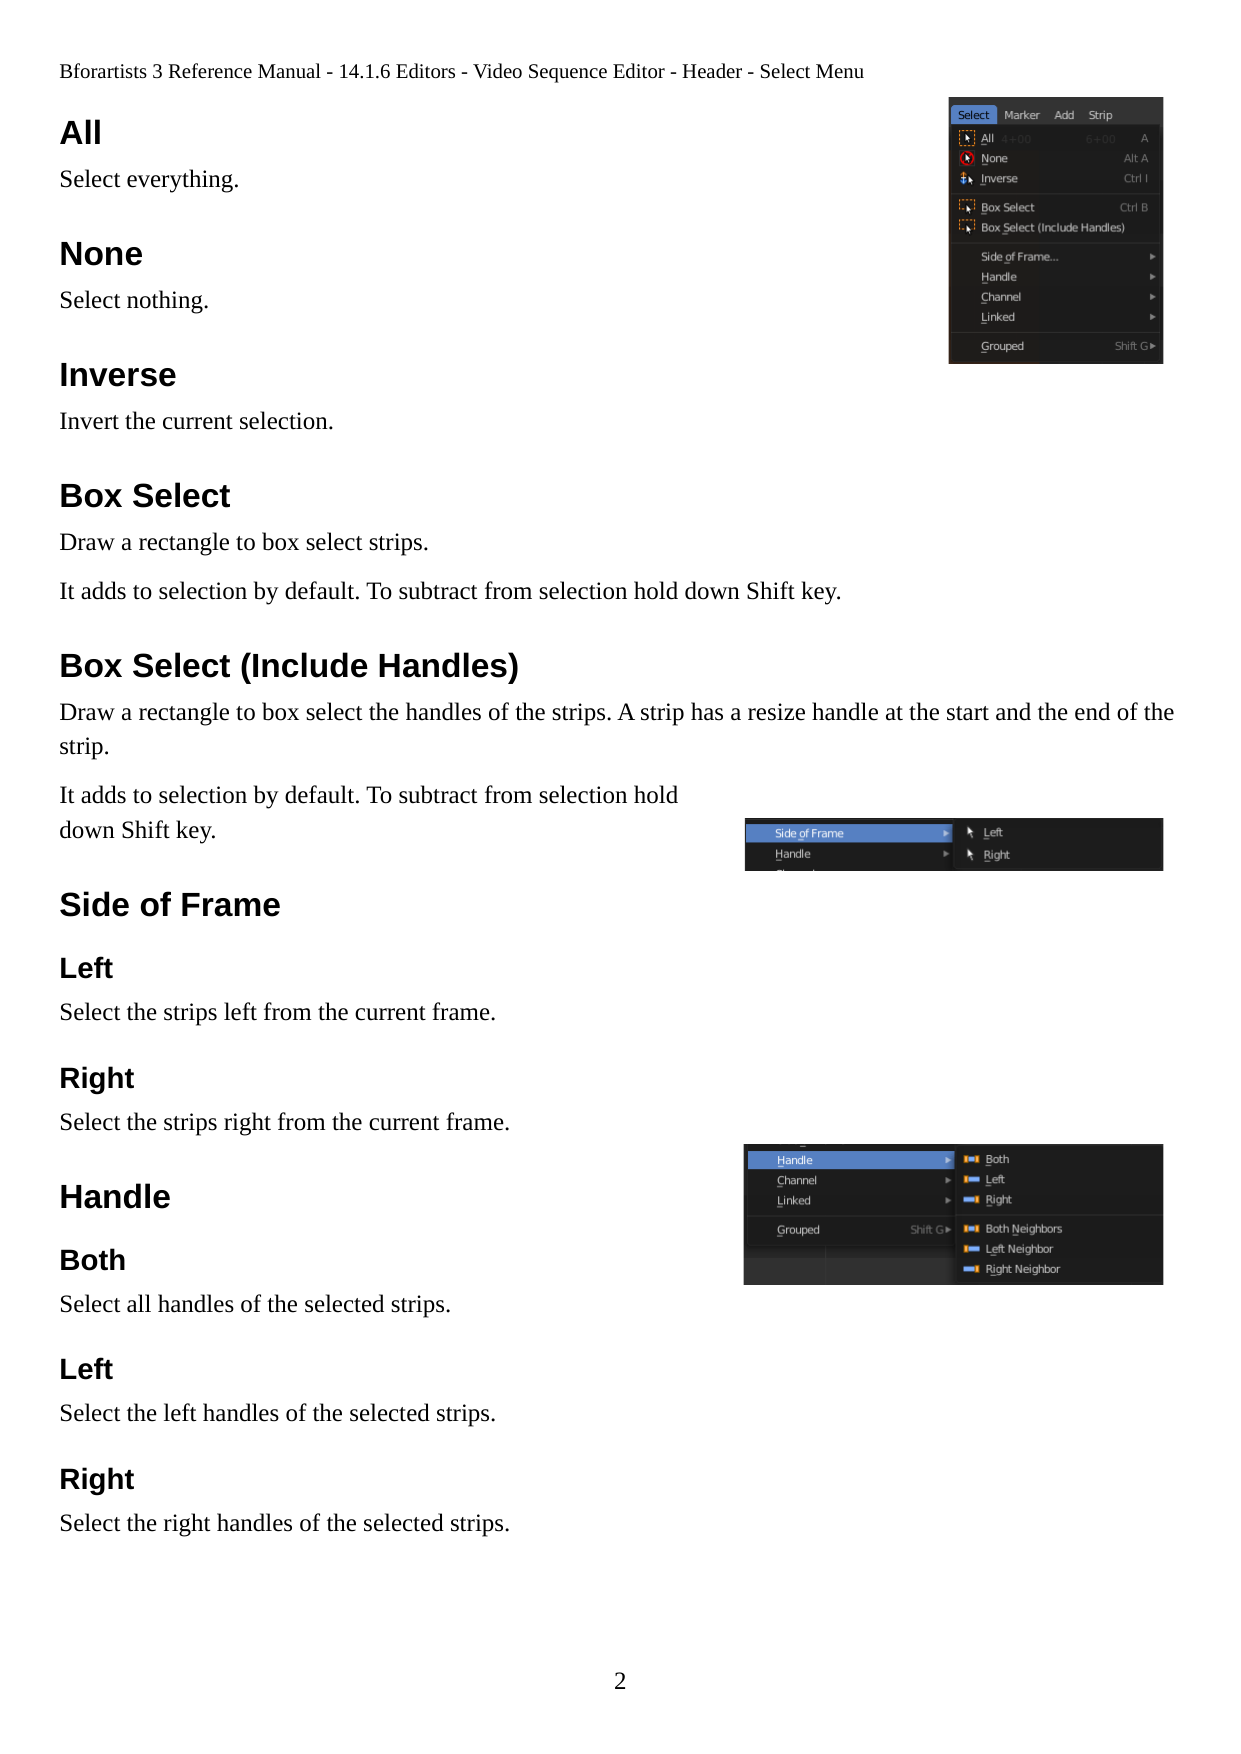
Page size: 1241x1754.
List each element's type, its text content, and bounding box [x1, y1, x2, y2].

subtitle [1164, 234, 1181, 272]
text It adds to selection by default. To subtract from selection hold down Shift key. [59, 576, 1181, 605]
subtitle Box Select (Include Handles) [59, 646, 1181, 684]
text Select the strips right from the current frame. [59, 1107, 1181, 1136]
picture [948, 97, 1164, 364]
subtitle [1164, 113, 1181, 151]
subtitle Right [59, 1061, 1181, 1094]
subtitle Inverse [59, 355, 1181, 393]
text Select all handles of the selected strips. [59, 1289, 1181, 1317]
text Invert the current selection. [59, 406, 1181, 434]
text It adds to selection by default. To subtract from selection hold down Shift key. [59, 781, 1181, 844]
text Draw a rectangle to box select the handles of the strips. A strip has a resize handle at the start and the end of the strip. [59, 697, 1181, 760]
subtitle Left [59, 1352, 1181, 1386]
subtitle [1164, 1177, 1181, 1215]
text Select everything. [59, 164, 948, 192]
subtitle Left [59, 951, 1181, 984]
subtitle None [59, 234, 948, 272]
text Select the left handles of the selected strips. [59, 1398, 1181, 1427]
text Select the right handles of the selected strips. [59, 1508, 1181, 1537]
picture [743, 1144, 1164, 1285]
subtitle Side of Frame [59, 885, 1181, 923]
text [1164, 164, 1181, 192]
subtitle All [59, 113, 948, 151]
picture [744, 818, 1164, 871]
subtitle Box Select [59, 476, 1181, 514]
text [1164, 285, 1181, 313]
text Select nothing. [59, 285, 948, 313]
subtitle Right [59, 1462, 1181, 1496]
subtitle Handle [59, 1177, 743, 1215]
text Draw a rectangle to box select strips. [59, 527, 1181, 556]
text Select the strips left from the current frame. [59, 997, 1181, 1026]
subtitle Both [59, 1242, 743, 1276]
subtitle [1164, 1242, 1181, 1276]
